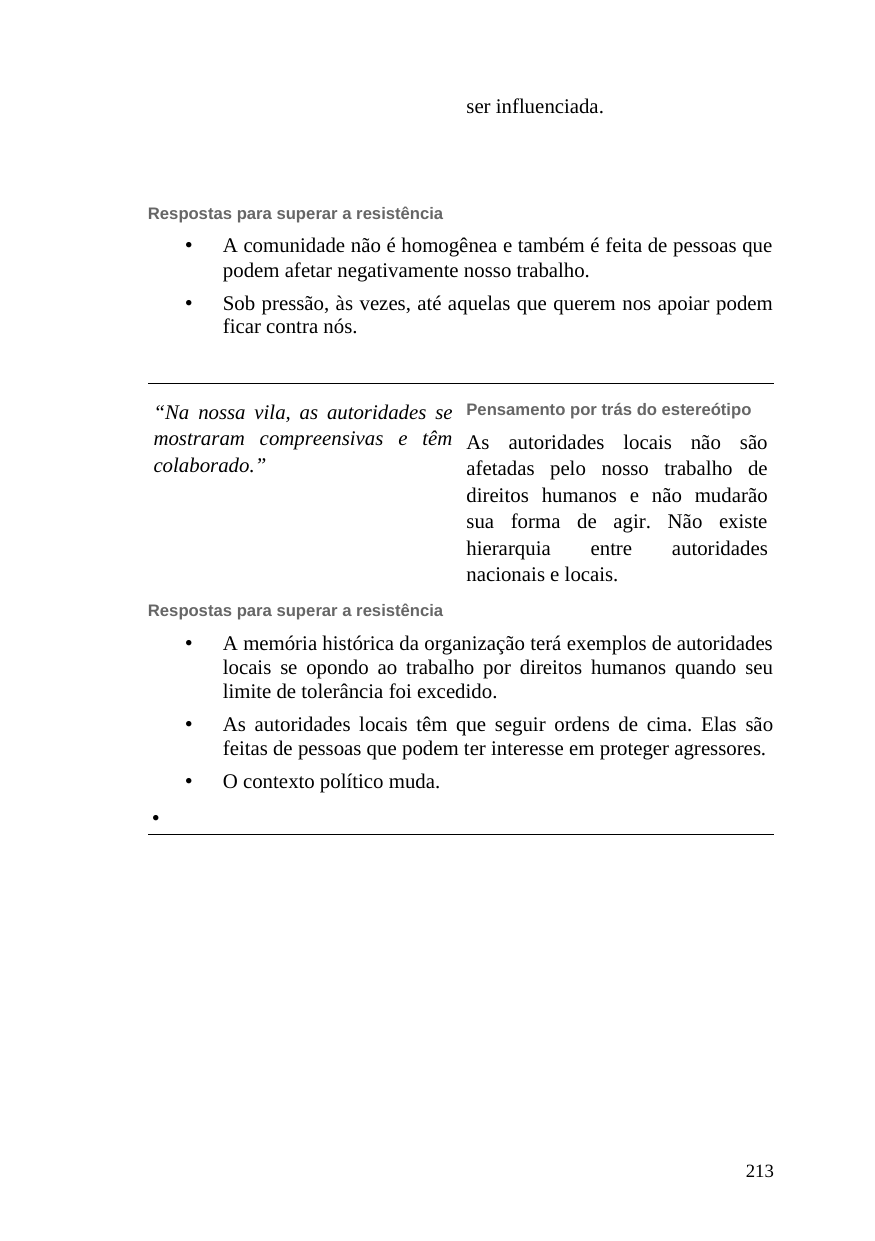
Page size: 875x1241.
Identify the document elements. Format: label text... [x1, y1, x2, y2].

table_header Pensamento por trás do estereótipo As autoridades locais não são afetadas pelo nosso trabalho de direitos humanos e não mudarão sua forma de agir. Não existe hierarquia entre autoridades nacionais e locais. [461, 394, 774, 601]
table_header ser influenciada. [461, 89, 774, 133]
list O contexto político muda. [185, 768, 774, 793]
list Sob pressão, às vezes, até aquelas que querem nos apoiar podem ficar contra nós. [185, 290, 774, 338]
table_header “Na nossa vila, as autoridades se mostraram compreensivas e têm colaborado.” [148, 394, 461, 601]
text Respostas para superar a resistência [148, 601, 774, 620]
table_header [148, 89, 461, 133]
text Respostas para superar a resistência [148, 203, 774, 223]
list A memória histórica da organização terá exemplos de autoridades locais se opondo ao trabalho por direitos humanos quando seu limite de tolerância foi excedido. [185, 631, 774, 703]
list As autoridades locais têm que seguir ordens de cima. Elas são feitas de pessoas que podem ter interesse em proteger agressores. [185, 712, 774, 760]
list A comunidade não é homogênea e também é feita de pessoas que podem afetar negativamente nosso trabalho. [185, 233, 774, 282]
